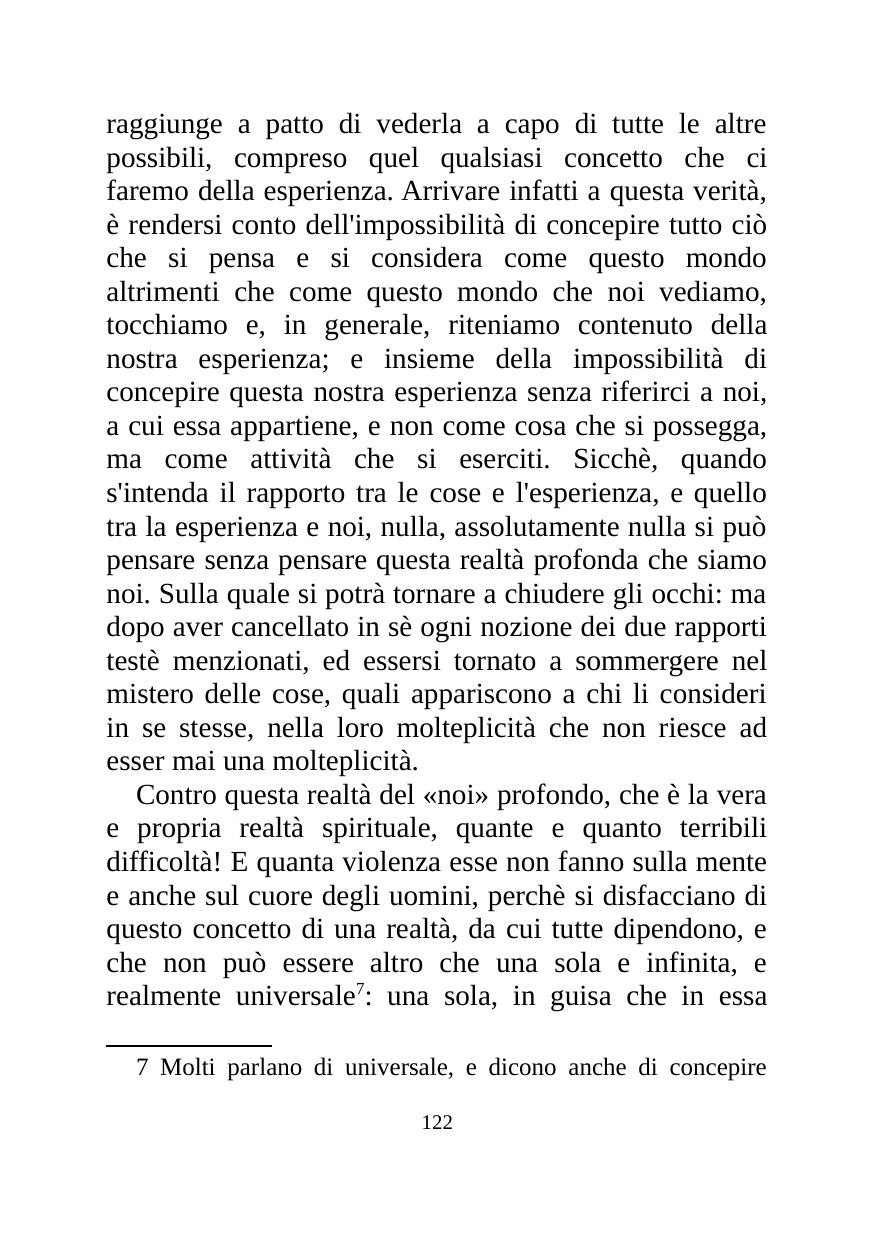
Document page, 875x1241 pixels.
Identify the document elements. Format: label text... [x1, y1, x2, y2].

text Contro questa realtà del «noi» profondo, che è la vera e propria realtà spirituale, quante e quanto terribili difficoltà! E quanta violenza esse non fanno sulla mente e anche sul cuore degli uomini, perchè si disfacciano di questo concetto di una realtà, da cui tutte dipendono, e che non può essere altro che una sola e infinita, e realmente universale: una sola, in guisa che in essa [106, 777, 768, 1012]
text Molti parlano di universale, e dicono anche di concepire [106, 1052, 768, 1080]
text raggiunge a patto di vederla a capo di tutte le altre possibili, compreso quel qualsiasi concetto che ci faremo della esperienza. Arrivare infatti a questa verità, è rendersi conto dell'impossibilità di concepire tutto ciò che si pensa e si considera come questo mondo altrimenti che come questo mondo che noi vediamo, tocchiamo e, in generale, riteniamo contenuto della nostra esperienza; e insieme della impossibilità di concepire questa nostra esperienza senza riferirci a noi, a cui essa appartiene, e non come cosa che si possegga, ma come attività che si eserciti. Sicchè, quando s'intenda il rapporto tra le cose e l'esperienza, e quello tra la esperienza e noi, nulla, assolutamente nulla si può pensare senza pensare questa realtà profonda che siamo noi. Sulla quale si potrà tornare a chiudere gli occhi: ma dopo aver cancellato in sè ogni nozione dei due rapporti testè menzionati, ed essersi tornato a sommergere nel mistero delle cose, quali appariscono a chi li consideri in se stesse, nella loro molteplicità che non riesce ad esser mai una molteplicità. [106, 106, 768, 777]
